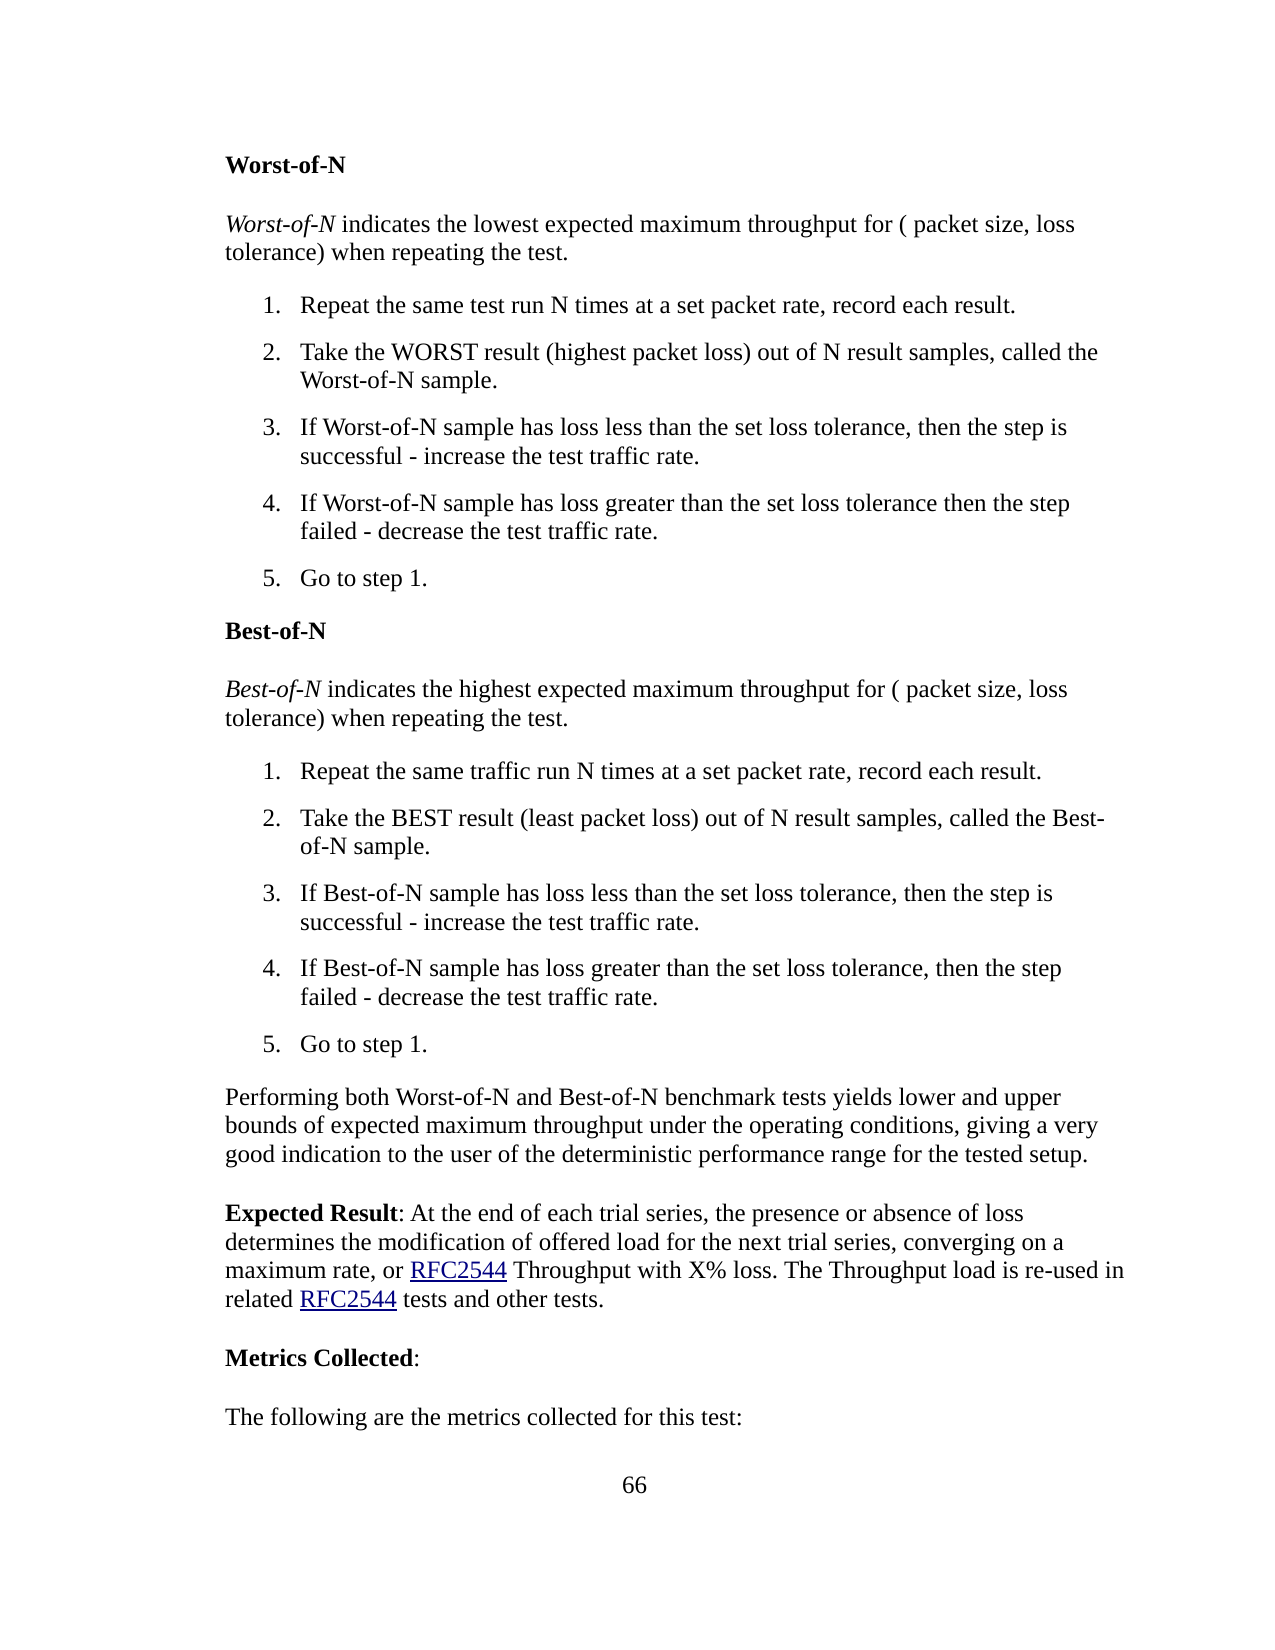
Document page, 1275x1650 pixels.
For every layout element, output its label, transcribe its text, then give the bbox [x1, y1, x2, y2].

list Repeat the same test run N times at a set packet rate, record each result. [262, 290, 1125, 319]
text Best-of-N indicates the highest expected maximum throughput for ( packet size, loss tolerance) when repeating the test. [225, 674, 1125, 732]
list Repeat the same traffic run N times at a set packet rate, record each result. [262, 756, 1125, 785]
text Best-of-N [225, 616, 1125, 644]
list If Best-of-N sample has loss greater than the set loss tolerance, then the step failed - decrease the test traffic rate. [262, 953, 1125, 1011]
list Take the BEST result (least packet loss) out of N result samples, called the Best-of-N sample. [262, 803, 1125, 860]
text Expected Result: At the end of each trial series, the presence or absence of loss determines the modification of offered load for the next trial series, converging on a maximum rate, or RFC2544 Throughput with X% loss. The Throughput load is re-used in related RFC2544 tests and other tests. [225, 1198, 1125, 1313]
list If Worst-of-N sample has loss less than the set loss tolerance, then the step is successful - increase the test traffic rate. [262, 412, 1125, 470]
text Metrics Collected: [225, 1343, 1125, 1372]
list Go to step 1. [262, 1029, 1125, 1058]
list If Worst-of-N sample has loss greater than the set loss tolerance then the step failed - decrease the test traffic rate. [262, 488, 1125, 545]
text The following are the metrics collected for this test: [225, 1402, 1125, 1430]
list If Best-of-N sample has loss less than the set loss tolerance, then the step is successful - increase the test traffic rate. [262, 878, 1125, 936]
text Worst-of-N [225, 150, 1125, 179]
list Take the WORST result (highest packet loss) out of N result samples, called the Worst-of-N sample. [262, 337, 1125, 394]
text Worst-of-N indicates the lowest expected maximum throughput for ( packet size, loss tolerance) when repeating the test. [225, 209, 1125, 266]
list Go to step 1. [262, 563, 1125, 592]
text Performing both Worst-of-N and Best-of-N benchmark tests yields lower and upper bounds of expected maximum throughput under the operating conditions, giving a very good indication to the user of the deterministic performance range for the tested setup. [225, 1082, 1125, 1168]
